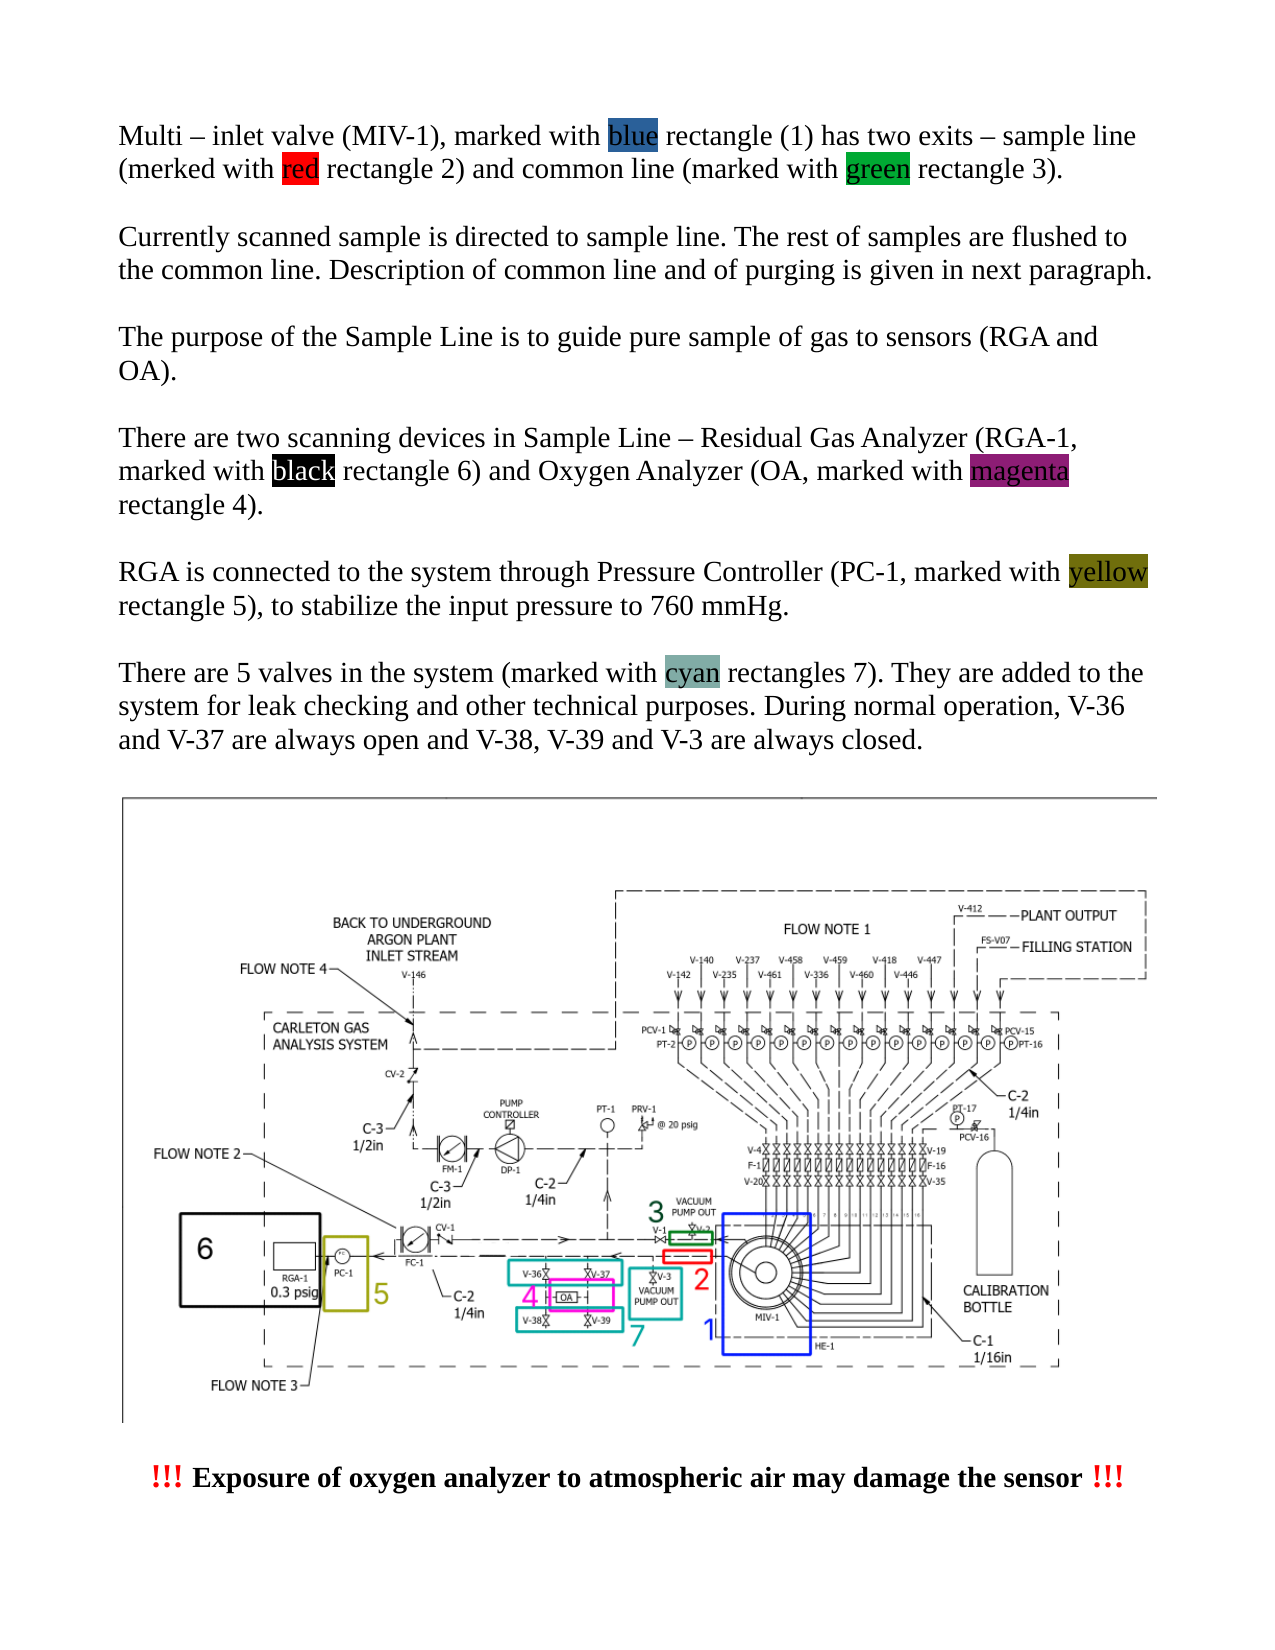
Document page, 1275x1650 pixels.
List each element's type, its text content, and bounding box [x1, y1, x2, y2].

picture [118, 788, 1157, 1423]
text Multi – inlet valve (MIV-1), marked with blue rectangle (1) has two exits – sample line (merked with red rectangle 2) and common line (marked with green rectangle 3). [118, 118, 1157, 185]
text There are two scanning devices in Sample Line – Residual Gas Analyzer (RGA-1, marked with black rectangle 6) and Oxygen Analyzer (OA, marked with magenta rectangle 4). [118, 420, 1157, 521]
text There are 5 valves in the system (marked with cyan rectangles 7). They are added to the system for leak checking and other technical purposes. During normal operation, V-36 and V-37 are always open and V-38, V-39 and V-3 are always closed. [118, 655, 1157, 755]
text Currently scanned sample is directed to sample line. The rest of samples are flushed to the common line. Description of common line and of purging is given in next paragraph. [118, 219, 1157, 286]
text RGA is connected to the system through Pressure Controller (PC-1, marked with yellow rectangle 5), to stabilize the input pressure to 760 mmHg. [118, 554, 1157, 621]
text !!! Exposure of oxygen analyzer to atmospheric air may damage the sensor !!! [118, 1456, 1157, 1494]
text The purpose of the Sample Line is to guide pure sample of gas to sensors (RGA and OA). [118, 319, 1157, 386]
